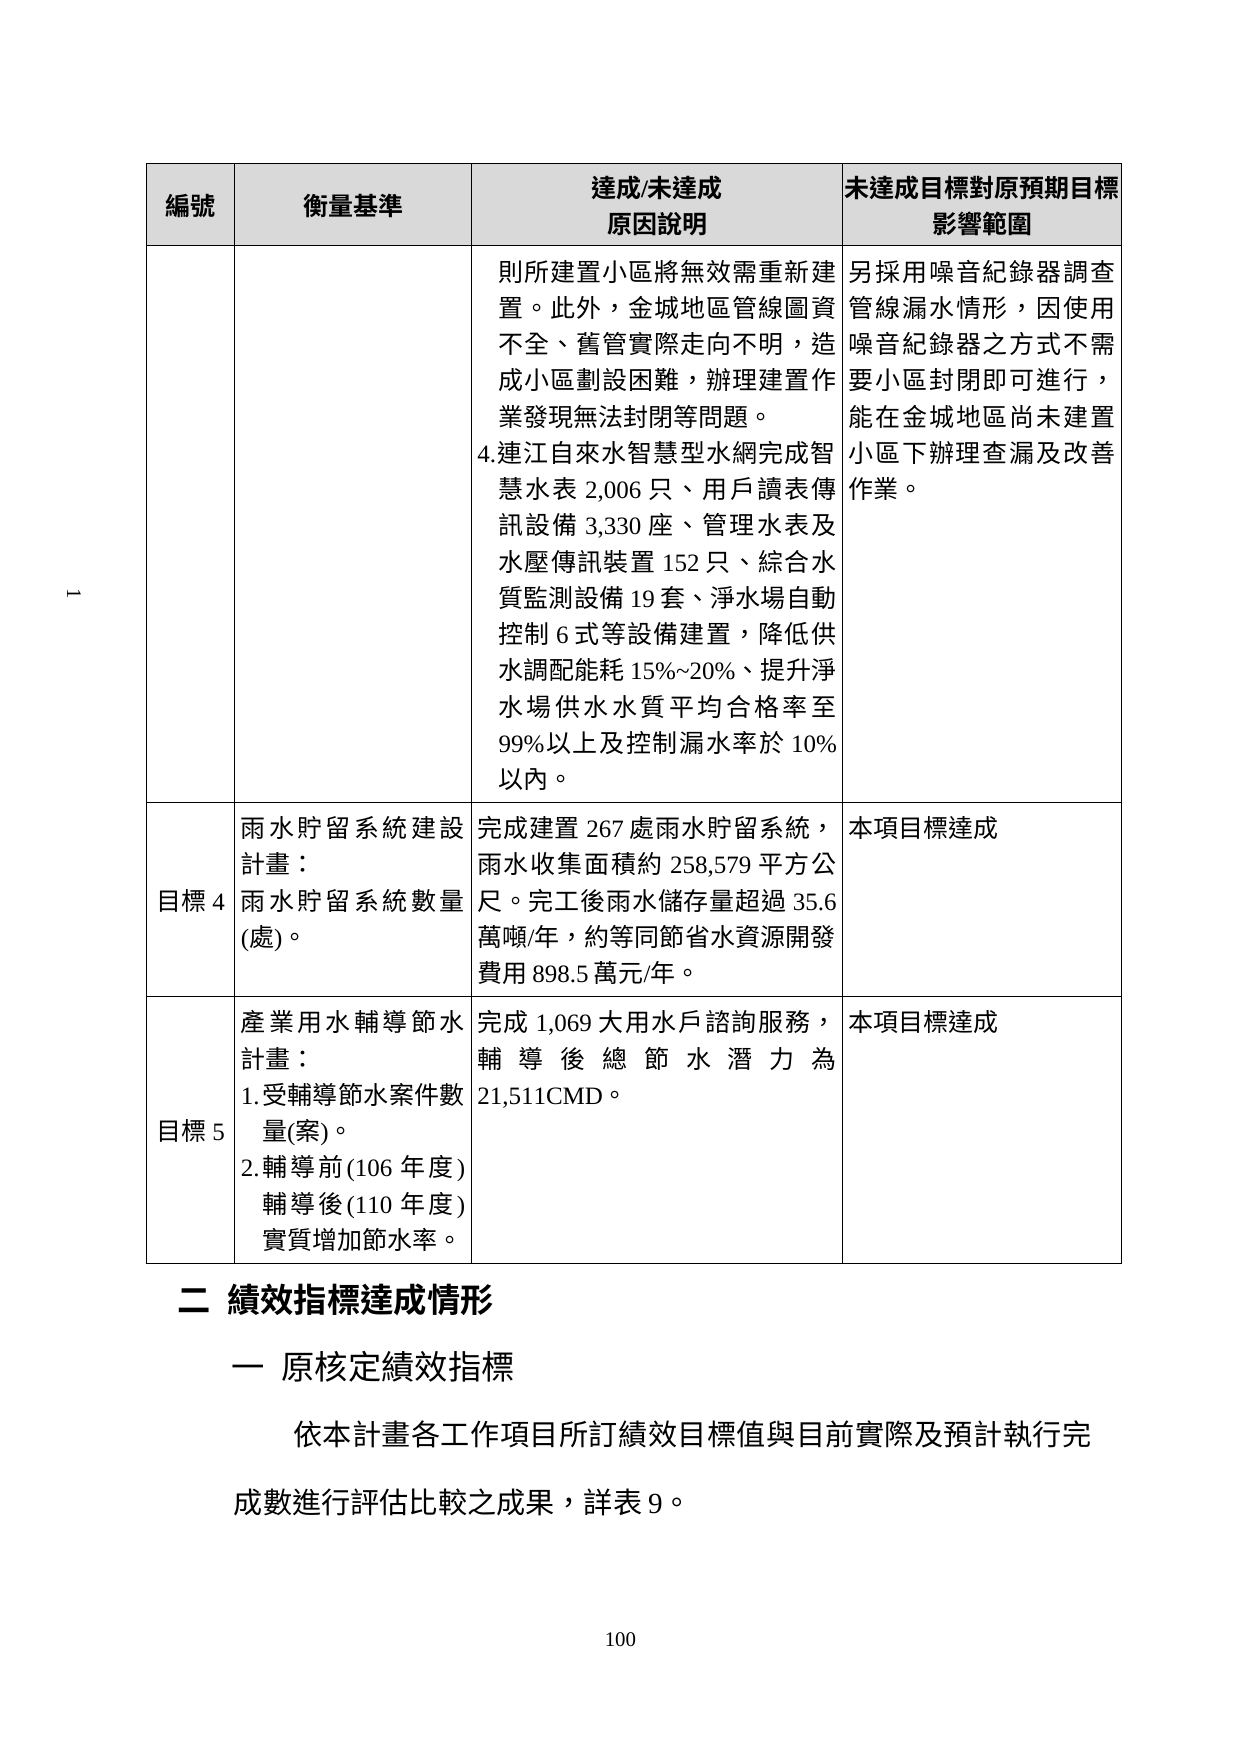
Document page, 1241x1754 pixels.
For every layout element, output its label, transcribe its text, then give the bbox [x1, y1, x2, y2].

table_cell 另採用噪音紀錄器調查管線漏水情形，因使用噪音紀錄器之方式不需要小區封閉即可進行，能在金城地區尚未建置小區下辦理查漏及改善作業。 [843, 246, 1121, 802]
table_cell 目標 5 [147, 997, 234, 1262]
table_cell 目標 4 [147, 803, 234, 996]
table_cell 產業用水輔導節水計畫： 1. 受輔導節水案件數量(案)。 2. 輔導前(106年度)輔導後(110年度)實質增加節水率。 [235, 997, 471, 1262]
table_cell 雨水貯留系統建設計畫： 雨水貯留系統數量(處)。 [235, 803, 471, 996]
table_header 達成/未達成 原因說明 [472, 164, 842, 245]
table_cell [147, 246, 234, 802]
table_cell 本項目標達成 [843, 997, 1121, 1262]
table_cell 完成1,069大用水戶諮詢服務，輔導後總節水潛力為21,511CMD。 [472, 997, 842, 1262]
text 依本計畫各工作項目所訂績效目標值與目前實際及預計執行完成數進行評估比較之成果，詳表9。 [234, 1399, 1092, 1535]
subtitle 原核定績效指標 [231, 1331, 1092, 1399]
subtitle 績效指標達成情形 [177, 1264, 1092, 1331]
table_cell 完成建置267處雨水貯留系統，雨水收集面積約258,579平方公尺。完工後雨水儲存量超過35.6萬噸/年，約等同節省水資源開發費用898.5萬元/年。 [472, 803, 842, 996]
table_header 編號 [147, 164, 234, 245]
table_cell 則所建置小區將無效需重新建置。此外，金城地區管線圖資不全、舊管實際走向不明，造成小區劃設困難，辦理建置作業發現無法封閉等問題。 4.連江自來水智慧型水網完成智慧水表2,006只、用戶讀表傳訊設備3,330座、管理水表及水壓傳訊裝置152只、綜合水質監測設備19套、淨水場自動控制6式等設備建置，降低供水調配能耗15%~20%、提升淨水場供水水質平均合格率至99%以上及控制漏水率於10%以內。 [472, 246, 842, 802]
table_cell 本項目標達成 [843, 803, 1121, 996]
table_header 衡量基準 [235, 164, 471, 245]
table_cell [235, 246, 471, 802]
table_header 未達成目標對原預期目標 影響範圍 [843, 164, 1121, 245]
